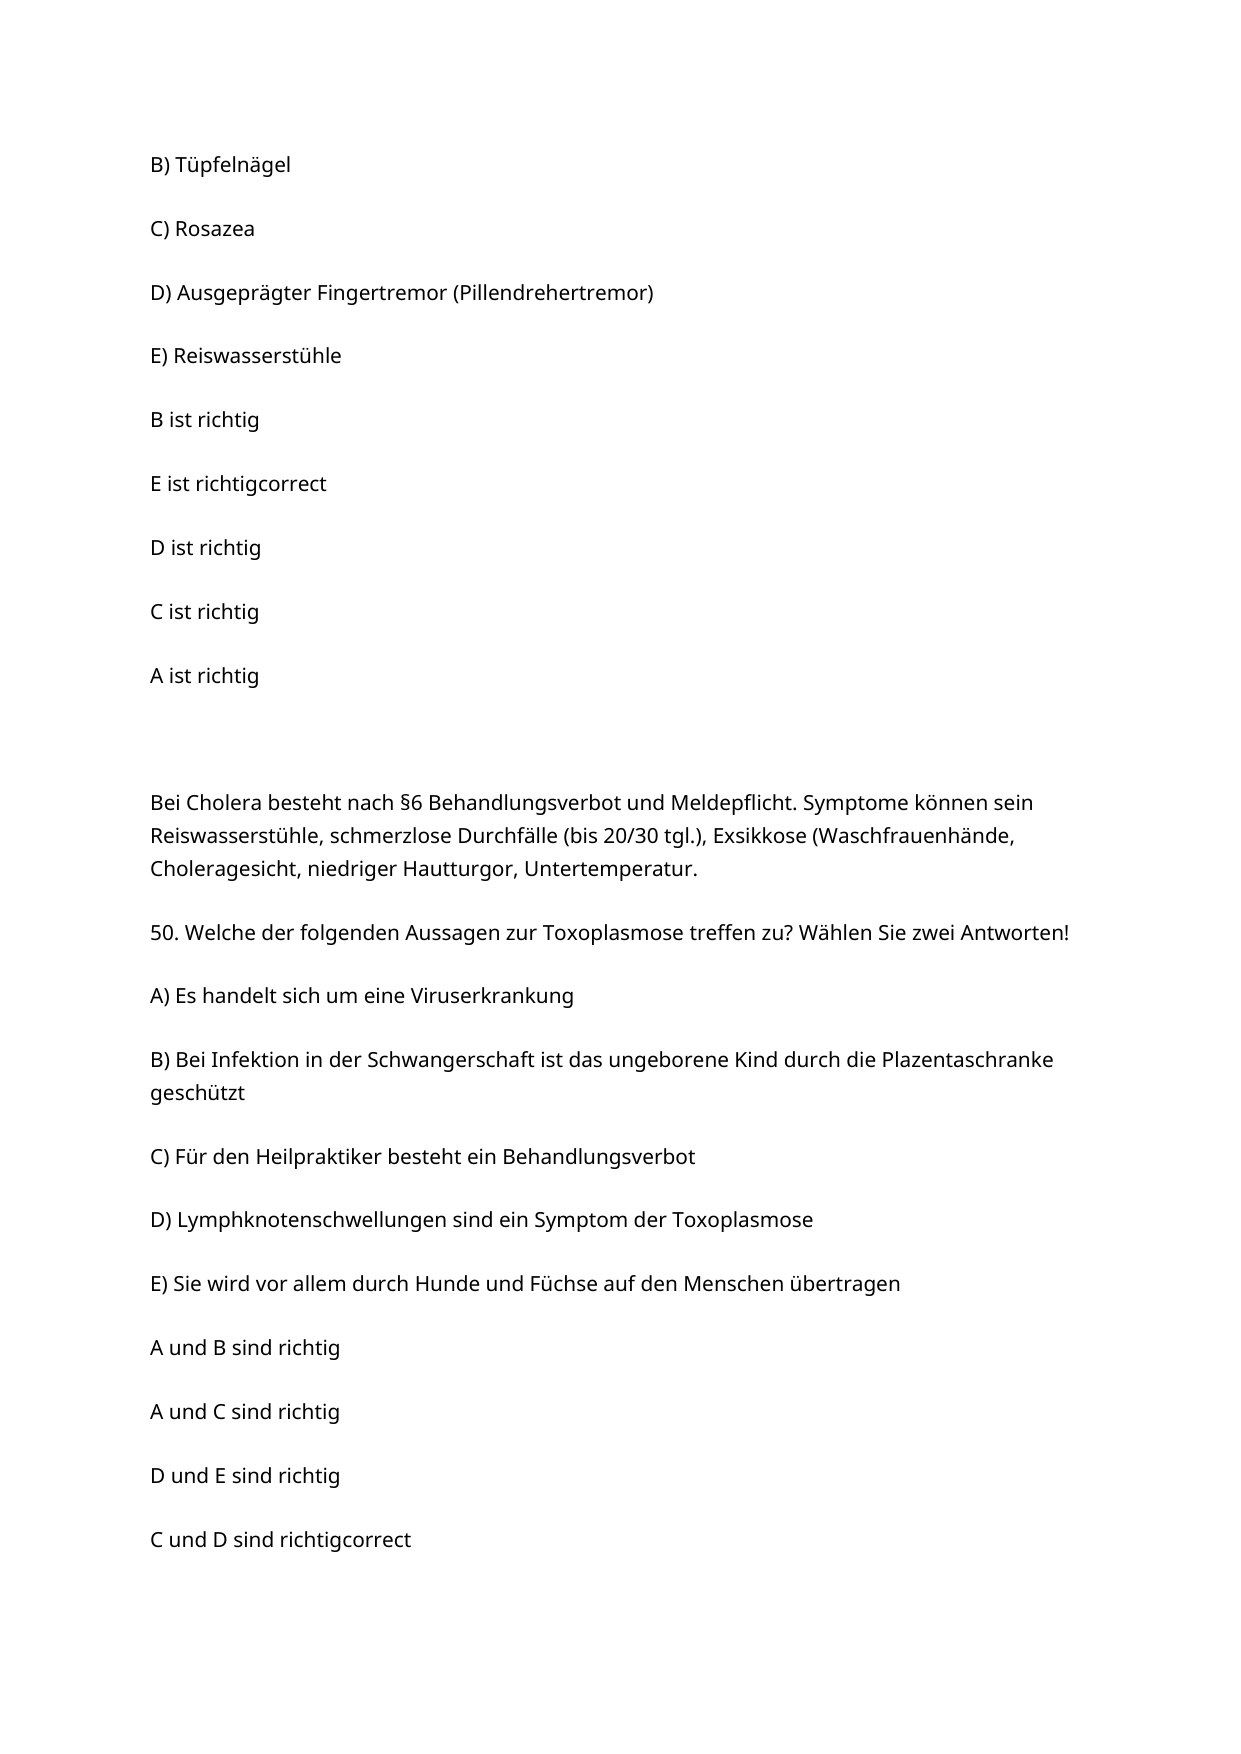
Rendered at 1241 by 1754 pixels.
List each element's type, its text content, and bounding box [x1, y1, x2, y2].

text D und E sind richtig [150, 1461, 1090, 1489]
text D) Lymphknotenschwellungen sind ein Symptom der Toxoplasmose [150, 1206, 1090, 1234]
text E) Sie wird vor allem durch Hunde und Füchse auf den Menschen übertragen [150, 1269, 1090, 1298]
text B) Tüpfelnägel [150, 150, 1090, 178]
text C und D sind richtigcorrect [150, 1525, 1090, 1553]
text C) Rosazea [150, 214, 1090, 242]
text C ist richtig [150, 597, 1090, 625]
text A und C sind richtig [150, 1397, 1090, 1426]
text A ist richtig [150, 661, 1090, 689]
text E) Reiswasserstühle [150, 342, 1090, 370]
text B) Bei Infektion in der Schwangerschaft ist das ungeborene Kind durch die Plazentaschranke geschützt [150, 1045, 1090, 1106]
text D) Ausgeprägter Fingertremor (Pillendrehertremor) [150, 278, 1090, 306]
text Bei Cholera besteht nach §6 Behandlungsverbot und Meldepflicht. Symptome können sein Reiswasserstühle, schmerzlose Durchfälle (bis 20/30 tgl.), Exsikkose (Waschfrauenhände, Choleragesicht, niedriger Hautturgor, Untertemperatur. [150, 788, 1090, 882]
text A) Es handelt sich um eine Viruserkrankung [150, 981, 1090, 1010]
text B ist richtig [150, 405, 1090, 434]
text C) Für den Heilpraktiker besteht ein Behandlungsverbot [150, 1142, 1090, 1170]
text 50. Welche der folgenden Aussagen zur Toxoplasmose treffen zu? Wählen Sie zwei Antworten! [150, 918, 1090, 946]
text A und B sind richtig [150, 1333, 1090, 1362]
text E ist richtigcorrect [150, 469, 1090, 498]
text D ist richtig [150, 533, 1090, 562]
